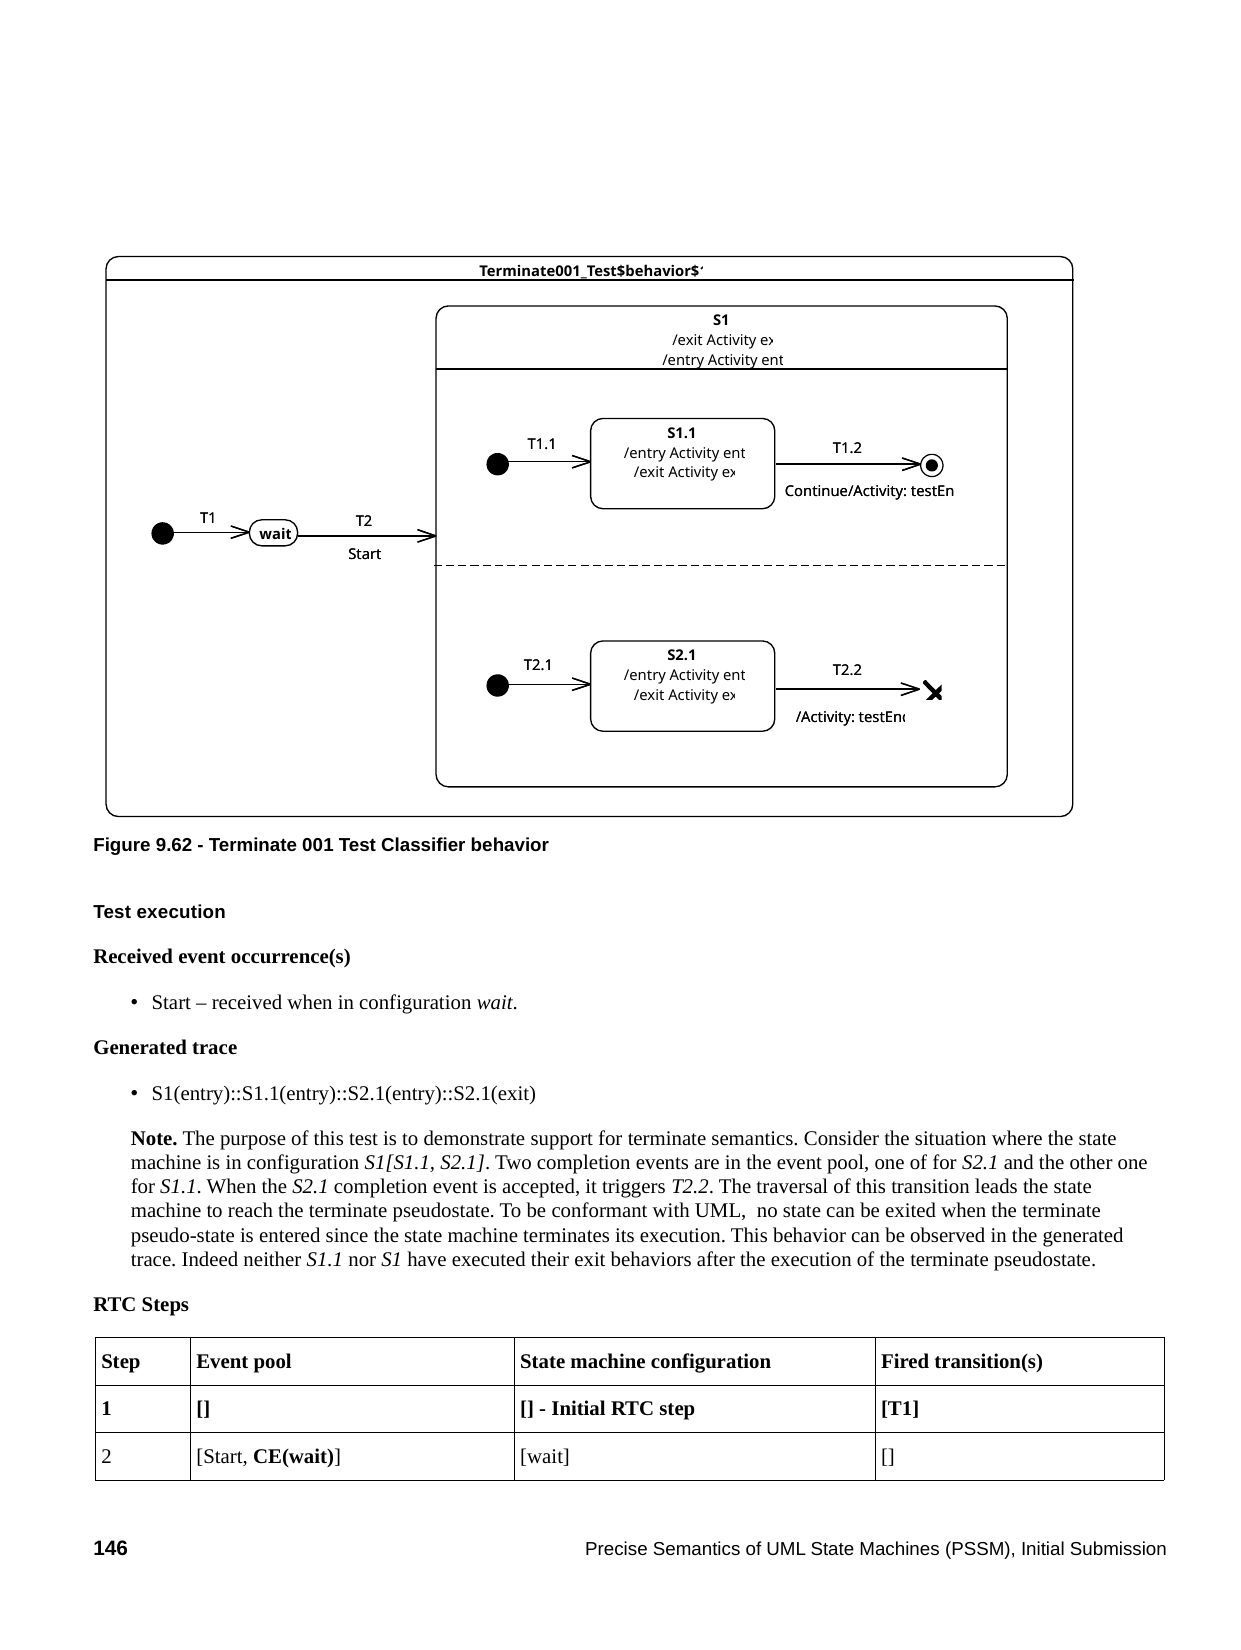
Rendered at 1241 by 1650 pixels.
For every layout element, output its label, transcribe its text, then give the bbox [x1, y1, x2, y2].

text Received event occurrence(s) [93, 944, 1164, 968]
table_header State machine configuration [515, 1338, 875, 1384]
table_header Event pool [191, 1338, 514, 1384]
text Note. The purpose of this test is to demonstrate support for terminate semantics. Consider the situation where the state machine is in configuration S1[S1.1, S2.1]. Two completion events are in the event pool, one of for S2.1 and the other one for S1.1. When the S2.1 completion event is accepted, it triggers T2.2. The traversal of this transition leads the state machine to reach the terminate pseudostate. To be conformant with UML, no state can be exited when the terminate pseudo-state is entered since the state machine terminates its execution. This behavior can be observed in the generated trace. Indeed neither S1.1 nor S1 have executed their exit behaviors after the execution of the terminate pseudostate. [131, 1126, 1164, 1271]
table_header Step [96, 1338, 190, 1384]
table_cell [] [191, 1386, 514, 1432]
list S1(entry)::S1.1(entry)::S2.1(entry)::S2.1(exit) [131, 1080, 1164, 1105]
table_cell 2 [96, 1433, 190, 1480]
table_cell [wait] [515, 1433, 875, 1480]
table_cell 1 [96, 1386, 190, 1432]
subtitle Test execution [93, 901, 1164, 923]
text RTC Steps [93, 1292, 1164, 1316]
text Generated trace [93, 1035, 1164, 1059]
table_cell [] - Initial RTC step [515, 1386, 875, 1432]
text Figure 9.62 - Terminate 001 Test Classifier behavior [93, 243, 1087, 856]
table_header Fired transition(s) [876, 1338, 1164, 1384]
table_cell [] [876, 1433, 1164, 1480]
table_cell [Start, CE(wait)] [191, 1433, 514, 1480]
list Start – received when in configuration wait. [131, 989, 1164, 1014]
table_cell [T1] [876, 1386, 1164, 1432]
